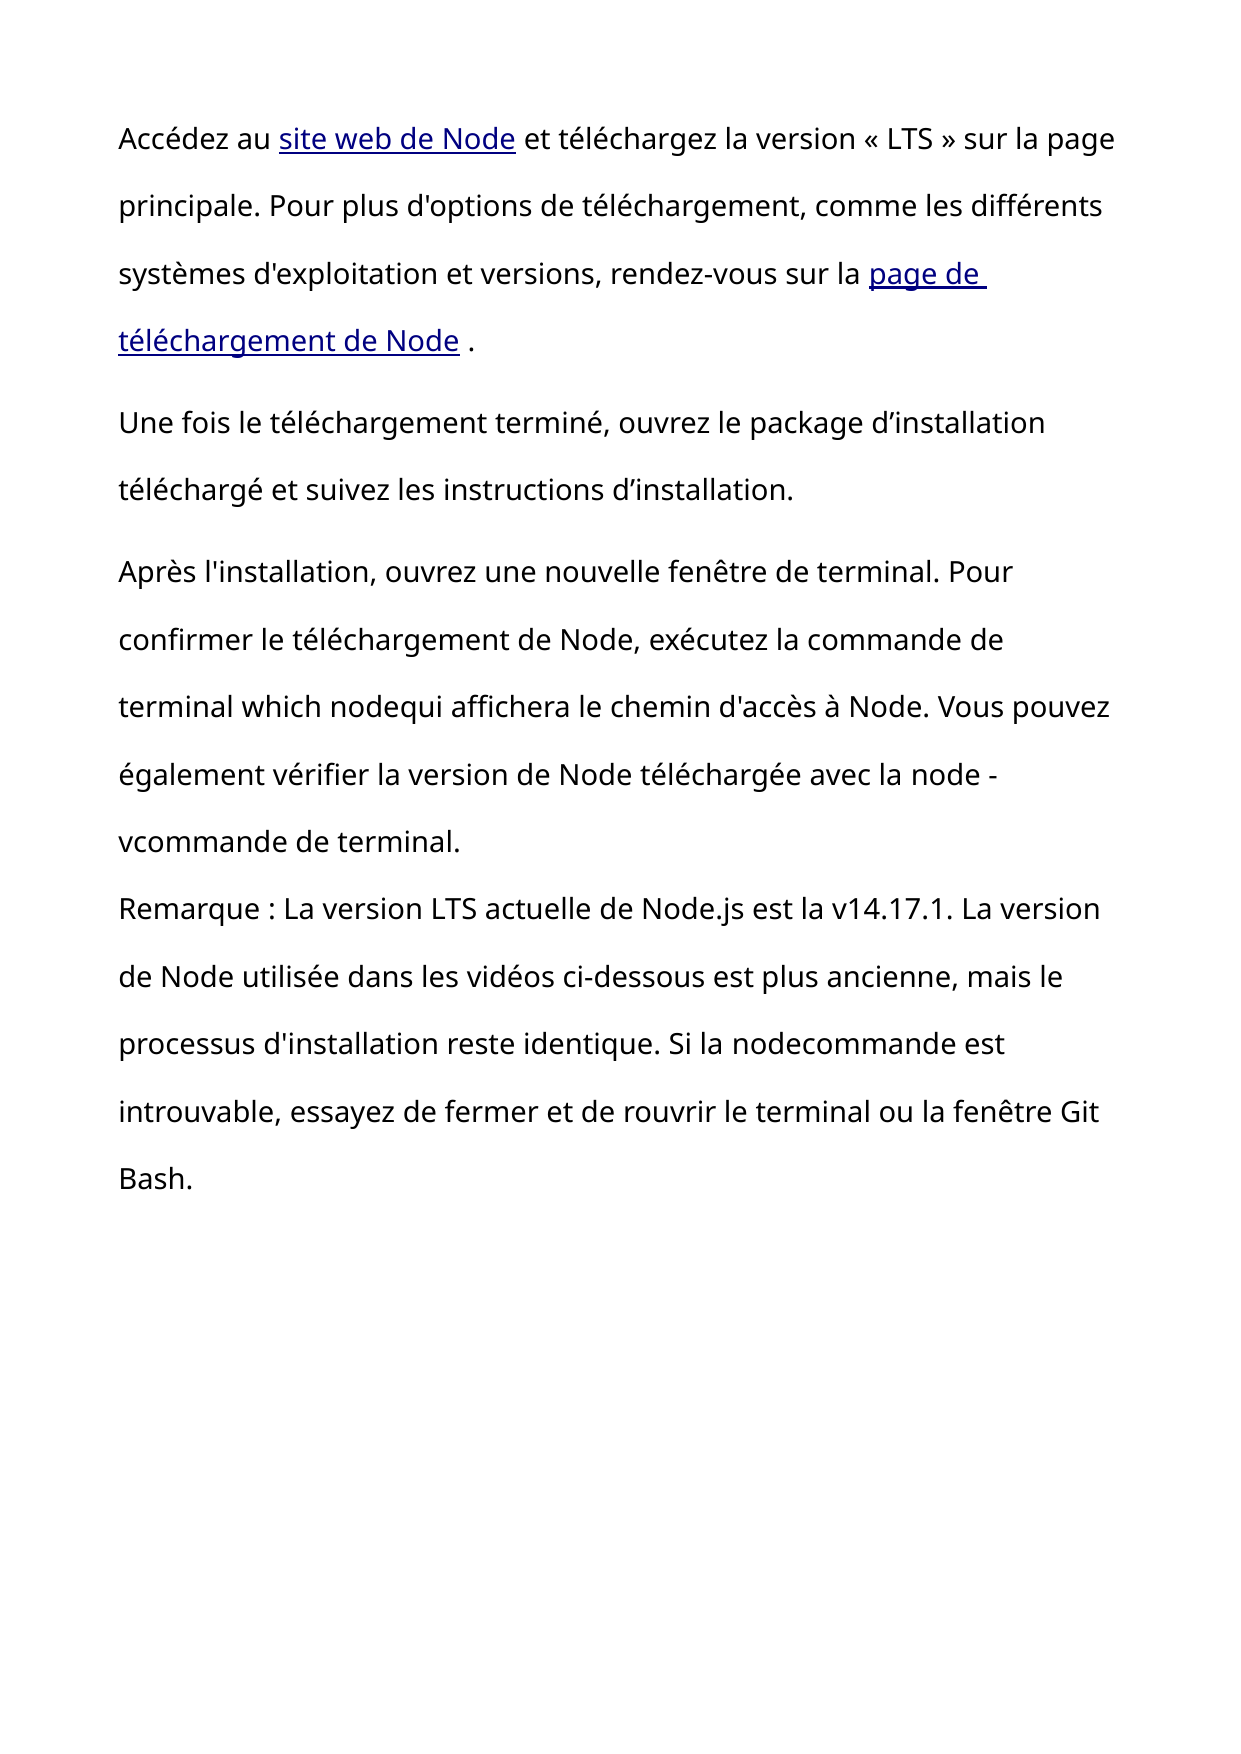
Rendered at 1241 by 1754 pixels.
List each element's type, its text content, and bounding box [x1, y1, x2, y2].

text Après l'installation, ouvrez une nouvelle fenêtre de terminal. Pour confirmer le téléchargement de Node, exécutez la commande de terminal which nodequi affichera le chemin d'accès à Node. Vous pouvez également vérifier la version de Node téléchargée avec la node -vcommande de terminal. [118, 552, 1122, 861]
text Une fois le téléchargement terminé, ouvrez le package d’installation téléchargé et suivez les instructions d’installation. [118, 402, 1122, 509]
text Accédez au site web de Node et téléchargez la version « LTS » sur la page principale. Pour plus d'options de téléchargement, comme les différents systèmes d'exploitation et versions, rendez-vous sur la page de téléchargement de Node . [118, 118, 1122, 360]
text Remarque : La version LTS actuelle de Node.js est la v14.17.1. La version de Node utilisée dans les vidéos ci-dessous est plus ancienne, mais le processus d'installation reste identique. Si la nodecommande est introuvable, essayez de fermer et de rouvrir le terminal ou la fenêtre Git Bash. [118, 889, 1122, 1198]
